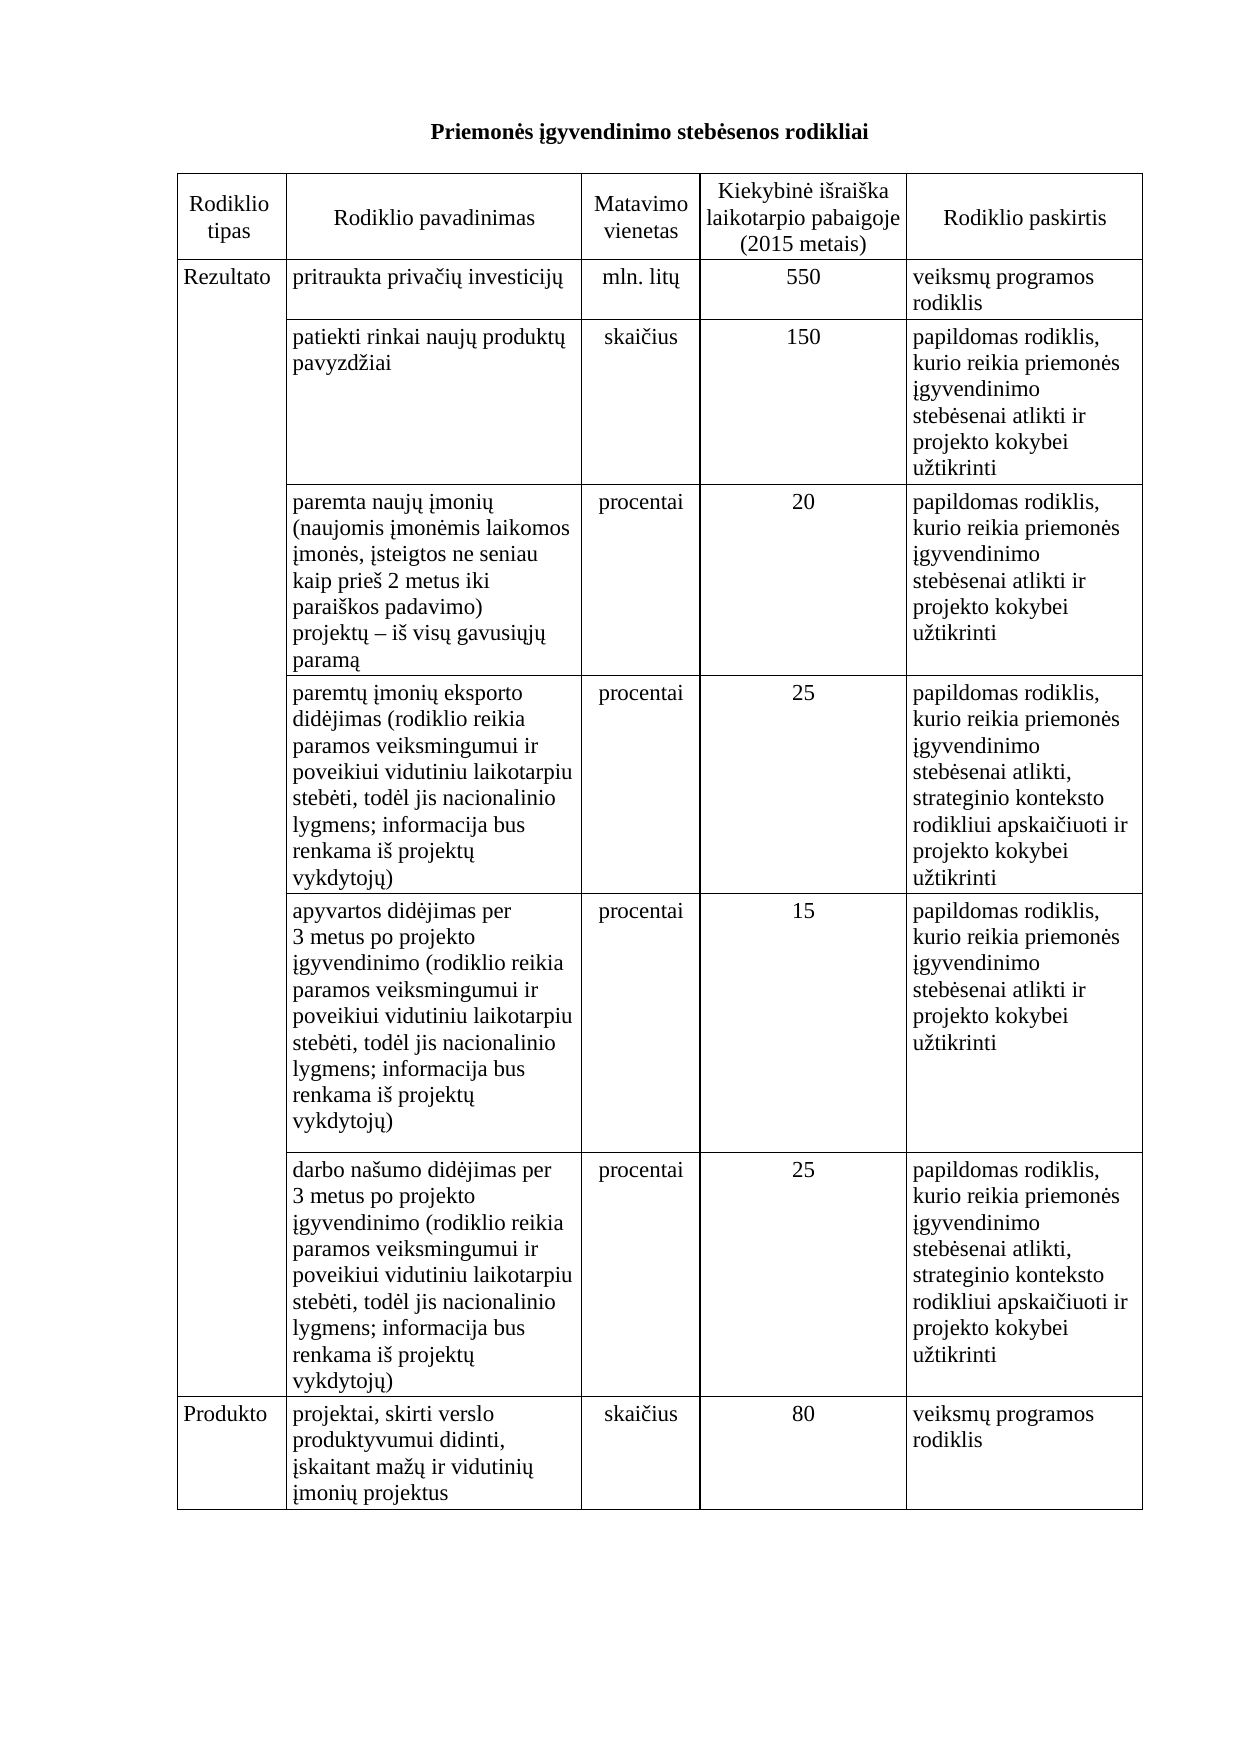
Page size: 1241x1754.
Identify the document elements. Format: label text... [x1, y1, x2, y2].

table_header Rodiklio pavadinimas [287, 174, 581, 259]
table_cell veiksmų programos rodiklis [907, 1397, 1142, 1508]
table_cell papildomas rodiklis, kurio reikia priemonės įgyvendinimo stebėsenai atlikti ir projekto kokybei užtikrinti [907, 320, 1142, 484]
table_cell veiksmų programos rodiklis [907, 260, 1142, 319]
table_header Kiekybinė išraiška laikotarpio pabaigoje (2015 metais) [701, 174, 906, 259]
table_header Matavimo vienetas [582, 174, 699, 259]
table_cell darbo našumo didėjimas per 3 metus po projekto įgyvendinimo (rodiklio reikia paramos veiksmingumui ir poveikiui vidutiniu laikotarpiu stebėti, todėl jis nacionalinio lygmens; informacija bus renkama iš projektų vykdytojų) [287, 1153, 581, 1396]
table_cell 20 [701, 485, 906, 675]
table_cell [178, 675, 286, 1396]
table_cell 80 [701, 1397, 906, 1508]
table_cell 15 [701, 894, 906, 1152]
table_cell procentai [582, 1153, 699, 1396]
table_cell papildomas rodiklis, kurio reikia priemonės įgyvendinimo stebėsenai atlikti ir projekto kokybei užtikrinti [907, 894, 1142, 1152]
table_cell Rezultato [178, 260, 286, 319]
table_cell paremta naujų įmonių (naujomis įmonėmis laikomos įmonės, įsteigtos ne seniau kaip prieš 2 metus iki paraiškos padavimo) projektų – iš visų gavusiųjų paramą [287, 485, 581, 675]
table_cell 150 [701, 320, 906, 484]
table_cell skaičius [582, 320, 699, 484]
table_cell procentai [582, 676, 699, 893]
table_cell pritraukta privačių investicijų [287, 260, 581, 319]
table_cell papildomas rodiklis, kurio reikia priemonės įgyvendinimo stebėsenai atlikti, strateginio konteksto rodikliui apskaičiuoti ir projekto kokybei užtikrinti [907, 1153, 1142, 1396]
table_cell apyvartos didėjimas per 3 metus po projekto įgyvendinimo (rodiklio reikia paramos veiksmingumui ir poveikiui vidutiniu laikotarpiu stebėti, todėl jis nacionalinio lygmens; informacija bus renkama iš projektų vykdytojų) [287, 894, 581, 1152]
table_cell papildomas rodiklis, kurio reikia priemonės įgyvendinimo stebėsenai atlikti ir projekto kokybei užtikrinti [907, 485, 1142, 675]
table_cell mln. litų [582, 260, 699, 319]
table_header Rodiklio paskirtis [907, 174, 1142, 259]
table_cell skaičius [582, 1397, 699, 1508]
table_cell paremtų įmonių eksporto didėjimas (rodiklio reikia paramos veiksmingumui ir poveikiui vidutiniu laikotarpiu stebėti, todėl jis nacionalinio lygmens; informacija bus renkama iš projektų vykdytojų) [287, 676, 581, 893]
table_header Rodiklio tipas [178, 174, 286, 259]
table_cell 25 [701, 676, 906, 893]
table_cell procentai [582, 485, 699, 675]
table_cell [178, 319, 286, 675]
table_cell patiekti rinkai naujų produktų pavyzdžiai [287, 320, 581, 484]
text Priemonės įgyvendinimo stebėsenos rodikliai [177, 118, 1122, 144]
table_cell Produkto [178, 1397, 286, 1508]
table_cell procentai [582, 894, 699, 1152]
table_cell 25 [701, 1153, 906, 1396]
table_cell papildomas rodiklis, kurio reikia priemonės įgyvendinimo stebėsenai atlikti, strateginio konteksto rodikliui apskaičiuoti ir projekto kokybei užtikrinti [907, 676, 1142, 893]
table_cell 550 [701, 260, 906, 319]
table_cell projektai, skirti verslo produktyvumui didinti, įskaitant mažų ir vidutinių įmonių projektus [287, 1397, 581, 1508]
